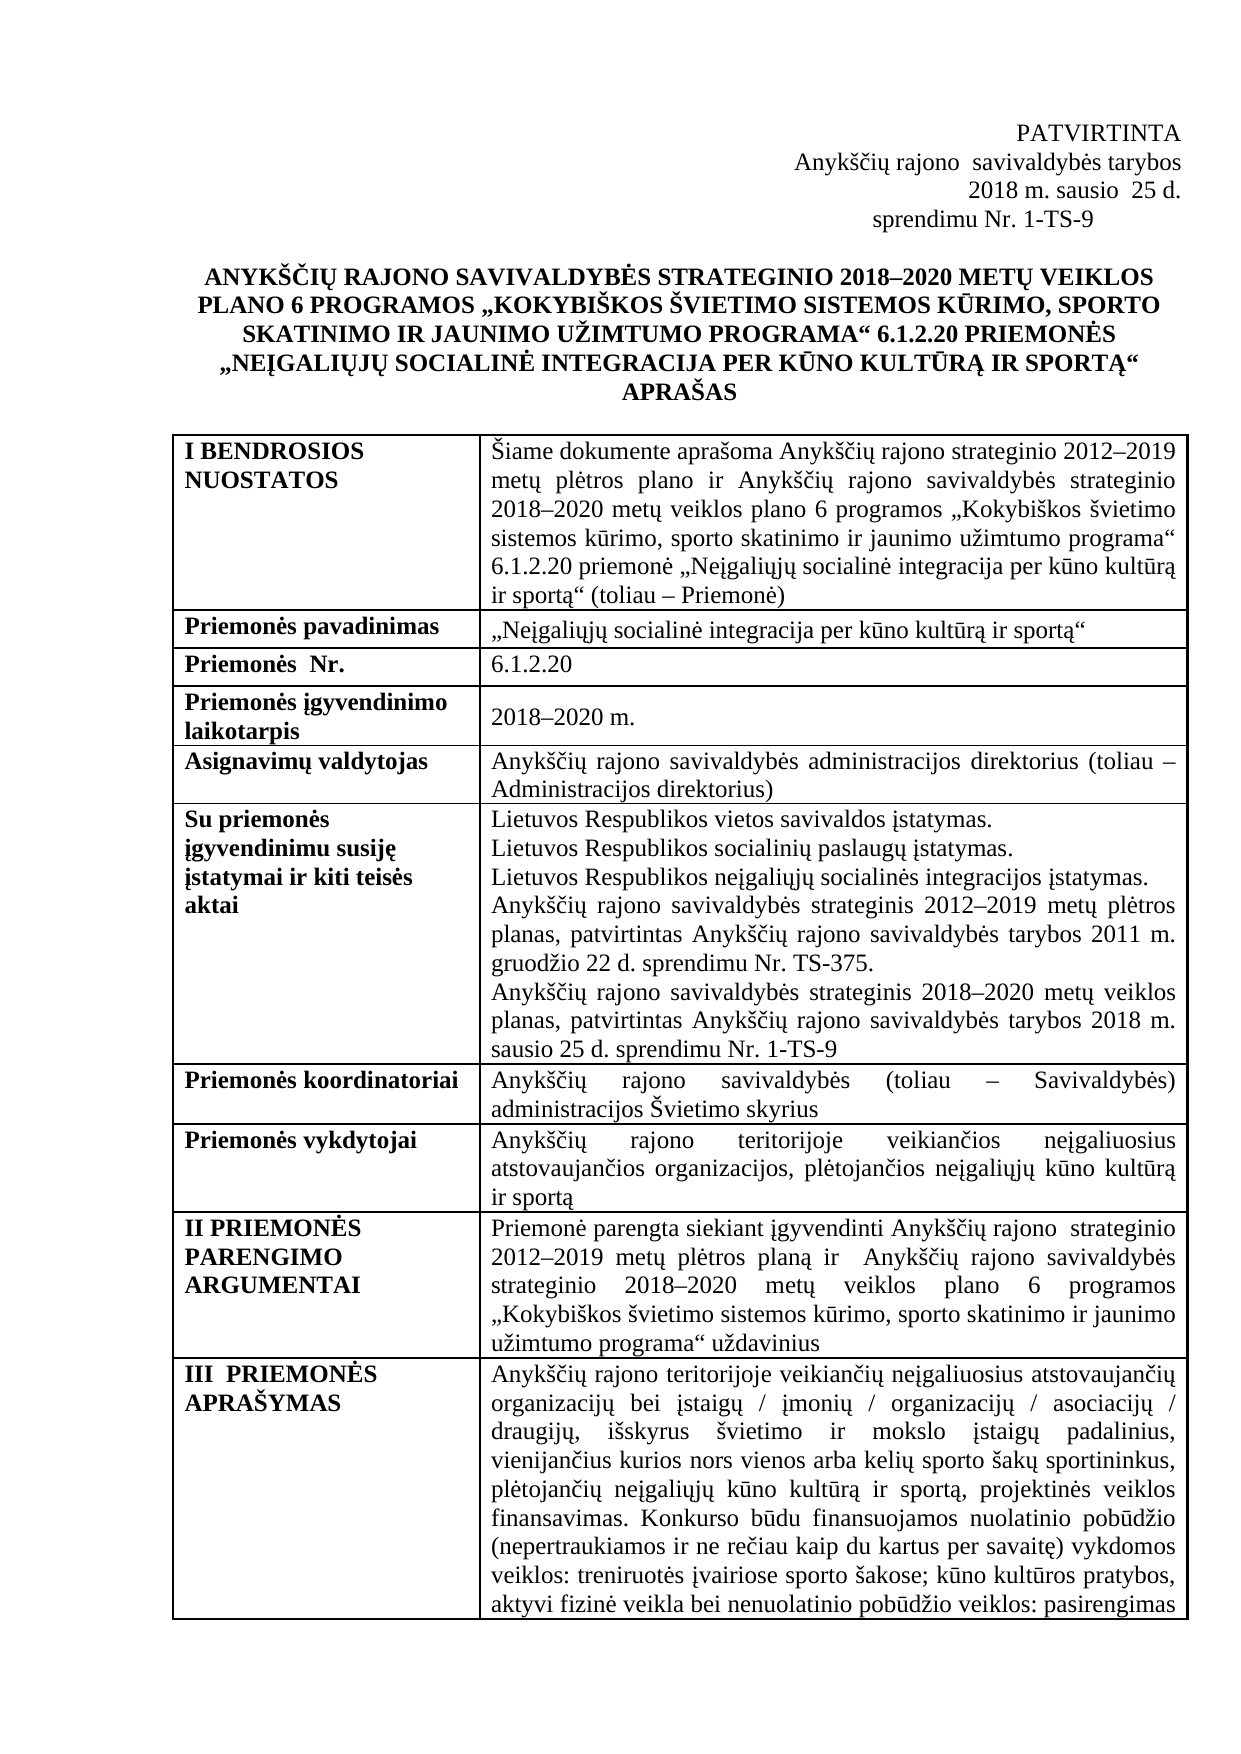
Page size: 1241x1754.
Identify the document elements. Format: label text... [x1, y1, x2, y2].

table_cell Su priemonės įgyvendinimu susiję įstatymai ir kiti teisės aktai [174, 804, 479, 1063]
table_cell Priemonės koordinatoriai [174, 1065, 479, 1123]
table_cell 2018–2020 m. [481, 687, 1186, 745]
table_header Šiame dokumente aprašoma Anykščių rajono strateginio 2012–2019 metų plėtros plano ir Anykščių rajono savivaldybės strateginio 2018–2020 metų veiklos plano 6 programos „Kokybiškos švietimo sistemos kūrimo, sporto skatinimo ir jaunimo užimtumo programa“ 6.1.2.20 priemonė „Neįgaliųjų socialinė integracija per kūno kultūrą ir sportą“ (toliau – Priemonė) [481, 436, 1186, 609]
text 2018 m. sausio 25 d. [177, 176, 1181, 204]
table_cell Priemonės Nr. [174, 649, 479, 685]
table_cell III PRIEMONĖS APRAŠYMAS [174, 1359, 479, 1618]
table_cell II PRIEMONĖS PARENGIMO ARGUMENTAI [174, 1213, 479, 1357]
text Anykščių rajono savivaldybės tarybos [327, 147, 1181, 176]
table_cell Priemonė parengta siekiant įgyvendinti Anykščių rajono strateginio 2012–2019 metų plėtros planą ir Anykščių rajono savivaldybės strateginio 2018–2020 metų veiklos plano 6 programos „Kokybiškos švietimo sistemos kūrimo, sporto skatinimo ir jaunimo užimtumo programa“ uždavinius [481, 1213, 1186, 1357]
table_cell Lietuvos Respublikos vietos savivaldos įstatymas. Lietuvos Respublikos socialinių paslaugų įstatymas. Lietuvos Respublikos neįgaliųjų socialinės integracijos įstatymas. Anykščių rajono savivaldybės strateginis 2012–2019 metų plėtros planas, patvirtintas Anykščių rajono savivaldybės tarybos 2011 m. gruodžio 22 d. sprendimu Nr. TS-375. Anykščių rajono savivaldybės strateginis 2018–2020 metų veiklos planas, patvirtintas Anykščių rajono savivaldybės tarybos 2018 m. sausio 25 d. sprendimu Nr. 1-TS-9 [481, 804, 1186, 1063]
text sprendimu Nr. 1-TS-9 [177, 204, 1181, 233]
table_cell Priemonės įgyvendinimo laikotarpis [174, 687, 479, 745]
table_header I BENDROSIOS NUOSTATOS [174, 436, 479, 609]
table_cell Asignavimų valdytojas [174, 746, 479, 803]
table_cell 6.1.2.20 [481, 649, 1186, 685]
table_cell Anykščių rajono teritorijoje veikiančių neįgaliuosius atstovaujančių organizacijų bei įstaigų / įmonių / organizacijų / asociacijų / draugijų, išskyrus švietimo ir mokslo įstaigų padalinius, vienijančius kurios nors vienos arba kelių sporto šakų sportininkus, plėtojančių neįgaliųjų kūno kultūrą ir sportą, projektinės veiklos finansavimas. Konkurso būdu finansuojamos nuolatinio pobūdžio (nepertraukiamos ir ne rečiau kaip du kartus per savaitę) vykdomos veiklos: treniruotės įvairiose sporto šakose; kūno kultūros pratybos, aktyvi fizinė veikla bei nenuolatinio pobūdžio veiklos: pasirengimas [481, 1359, 1186, 1618]
table_cell Anykščių rajono teritorijoje veikiančios neįgaliuosius atstovaujančios organizacijos, plėtojančios neįgaliųjų kūno kultūrą ir sportą [481, 1125, 1186, 1211]
text ANYKŠČIŲ RAJONO SAVIVALDYBĖS STRATEGINIO 2018–2020 METŲ VEIKLOS PLANO 6 PROGRAMOS „KOKYBIŠKOS ŠVIETIMO SISTEMOS KŪRIMO, SPORTO SKATINIMO IR JAUNIMO UŽIMTUMO PROGRAMA“ 6.1.2.20 PRIEMONĖS „NEĮGALIŲJŲ SOCIALINĖ INTEGRACIJA PER KŪNO KULTŪRĄ IR SPORTĄ“ APRAŠAS [177, 262, 1181, 406]
table_cell Anykščių rajono savivaldybės (toliau – Savivaldybės) administracijos Švietimo skyrius [481, 1065, 1186, 1123]
table_cell Priemonės vykdytojai [174, 1125, 479, 1211]
table_cell „Neįgaliųjų socialinė integracija per kūno kultūrą ir sportą“ [481, 611, 1186, 647]
table_cell Anykščių rajono savivaldybės administracijos direktorius (toliau – Administracijos direktorius) [481, 746, 1186, 803]
table_cell Priemonės pavadinimas [174, 611, 479, 647]
text PATVIRTINTA [327, 118, 1181, 147]
